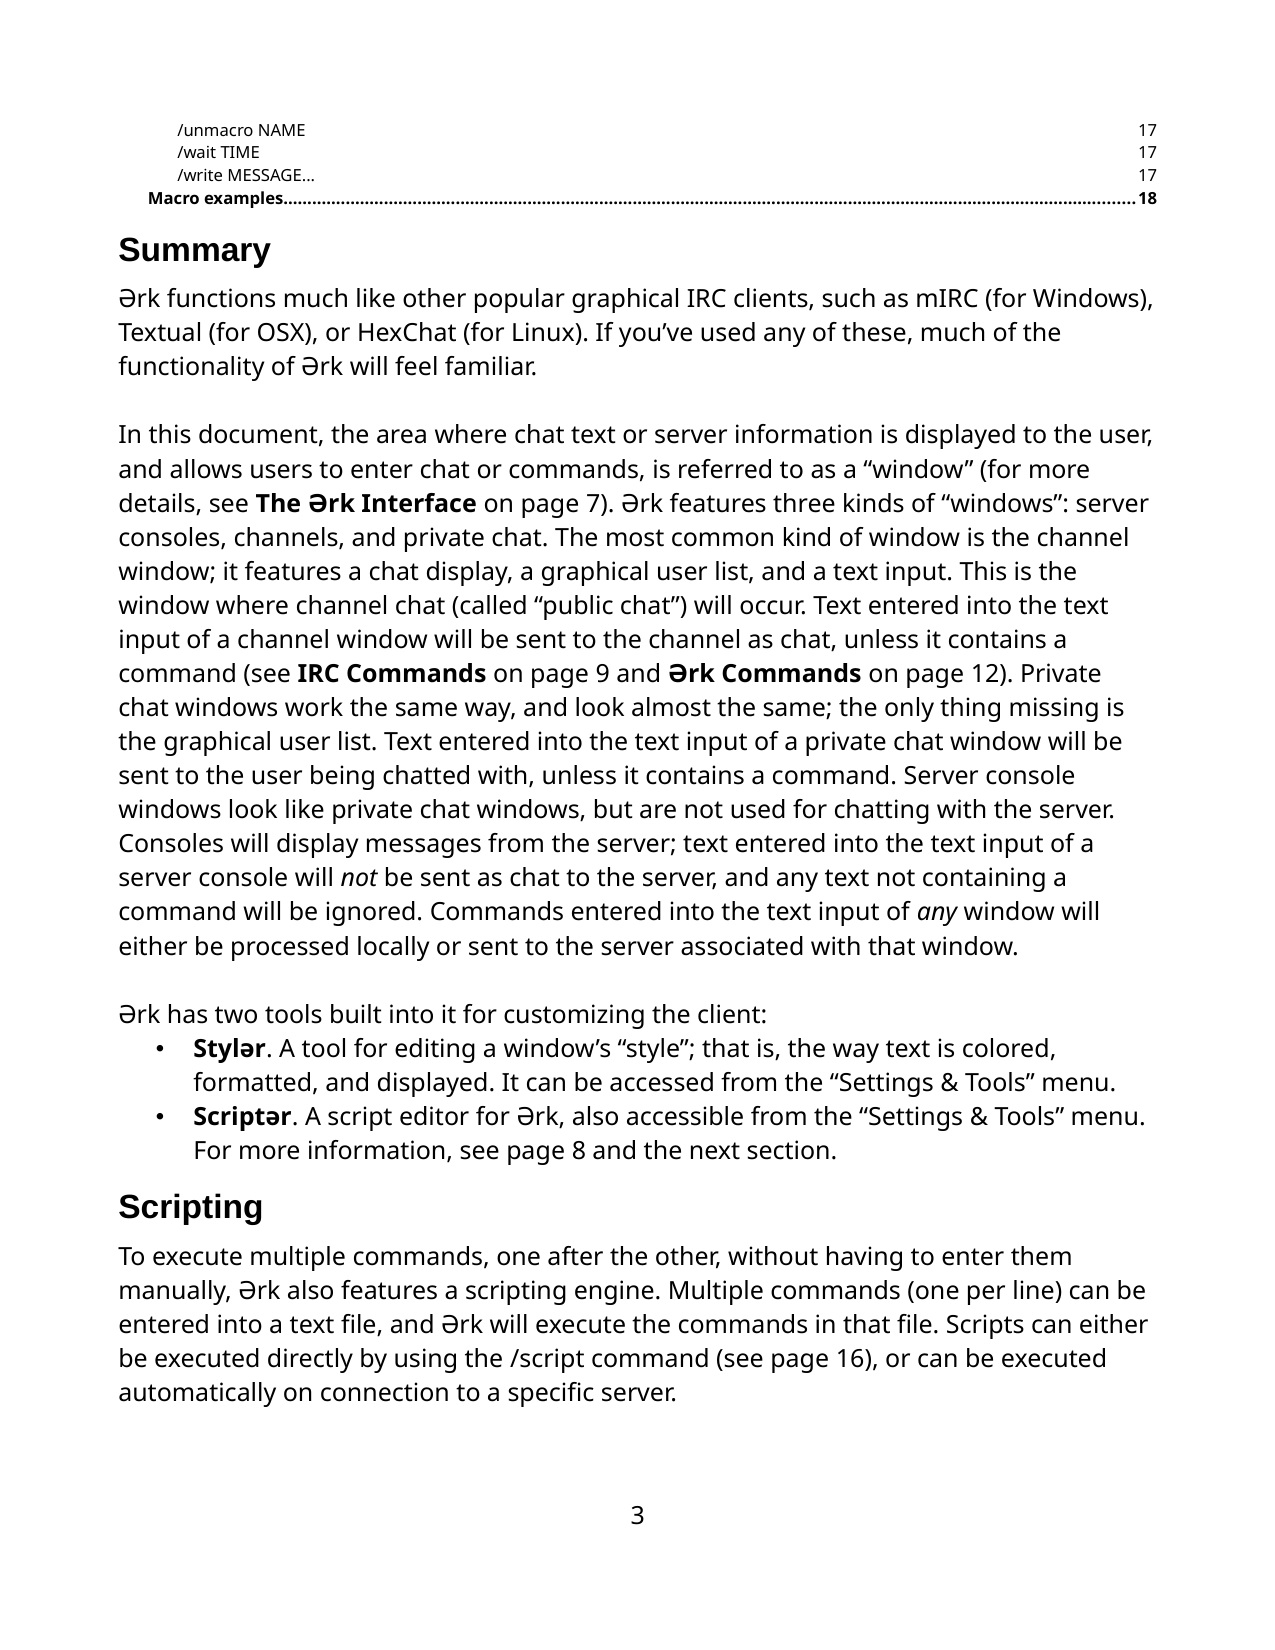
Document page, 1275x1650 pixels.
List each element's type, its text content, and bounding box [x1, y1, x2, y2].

text /wait TIME 17 [177, 141, 1157, 163]
subtitle Scripting [118, 1187, 1157, 1226]
subtitle Summary [118, 230, 1157, 268]
text In this document, the area where chat text or server information is displayed to the user, and allows users to enter chat or commands, is referred to as a “window” (for more details, see The Ərk Interface on page 7). Ərk features three kinds of “windows”: server consoles, channels, and private chat. The most common kind of window is the channel window; it features a chat display, a graphical user list, and a text input. This is the window where channel chat (called “public chat”) will occur. Text entered into the text input of a channel window will be sent to the channel as chat, unless it contains a command (see IRC Commands on page 9 and Ərk Commands on page 12). Private chat windows work the same way, and look almost the same; the only thing missing is the graphical user list. Text entered into the text input of a private chat window will be sent to the user being chatted with, unless it contains a command. Server console windows look like private chat windows, but are not used for chatting with the server. Consoles will display messages from the server; text entered into the text input of a server console will not be sent as chat to the server, and any text not containing a command will be ignored. Commands entered into the text input of any window will either be processed locally or sent to the server associated with that window. [118, 417, 1157, 962]
text Macro examples 18 [148, 186, 1157, 209]
text /unmacro NAME 17 [177, 118, 1157, 141]
text Ərk functions much like other popular graphical IRC clients, such as mIRC (for Windows), Textual (for OSX), or HexChat (for Linux). If you’ve used any of these, much of the functionality of Ərk will feel familiar. [118, 281, 1157, 383]
list Scriptər. A script editor for Ərk, also accessible from the “Settings & Tools” menu. For more information, see page 8 and the next section. [156, 1098, 1157, 1167]
text Ərk has two tools built into it for customizing the client: [118, 996, 1157, 1030]
list Stylər. A tool for editing a window’s “style”; that is, the way text is colored, formatted, and displayed. It can be accessed from the “Settings & Tools” menu. [156, 1030, 1157, 1098]
text To execute multiple commands, one after the other, without having to enter them manually, Ərk also features a scripting engine. Multiple commands (one per line) can be entered into a text file, and Ərk will execute the commands in that file. Scripts can either be executed directly by using the /script command (see page 16), or can be executed automatically on connection to a specific server. [118, 1238, 1157, 1409]
text /write MESSAGE... 17 [177, 163, 1157, 186]
